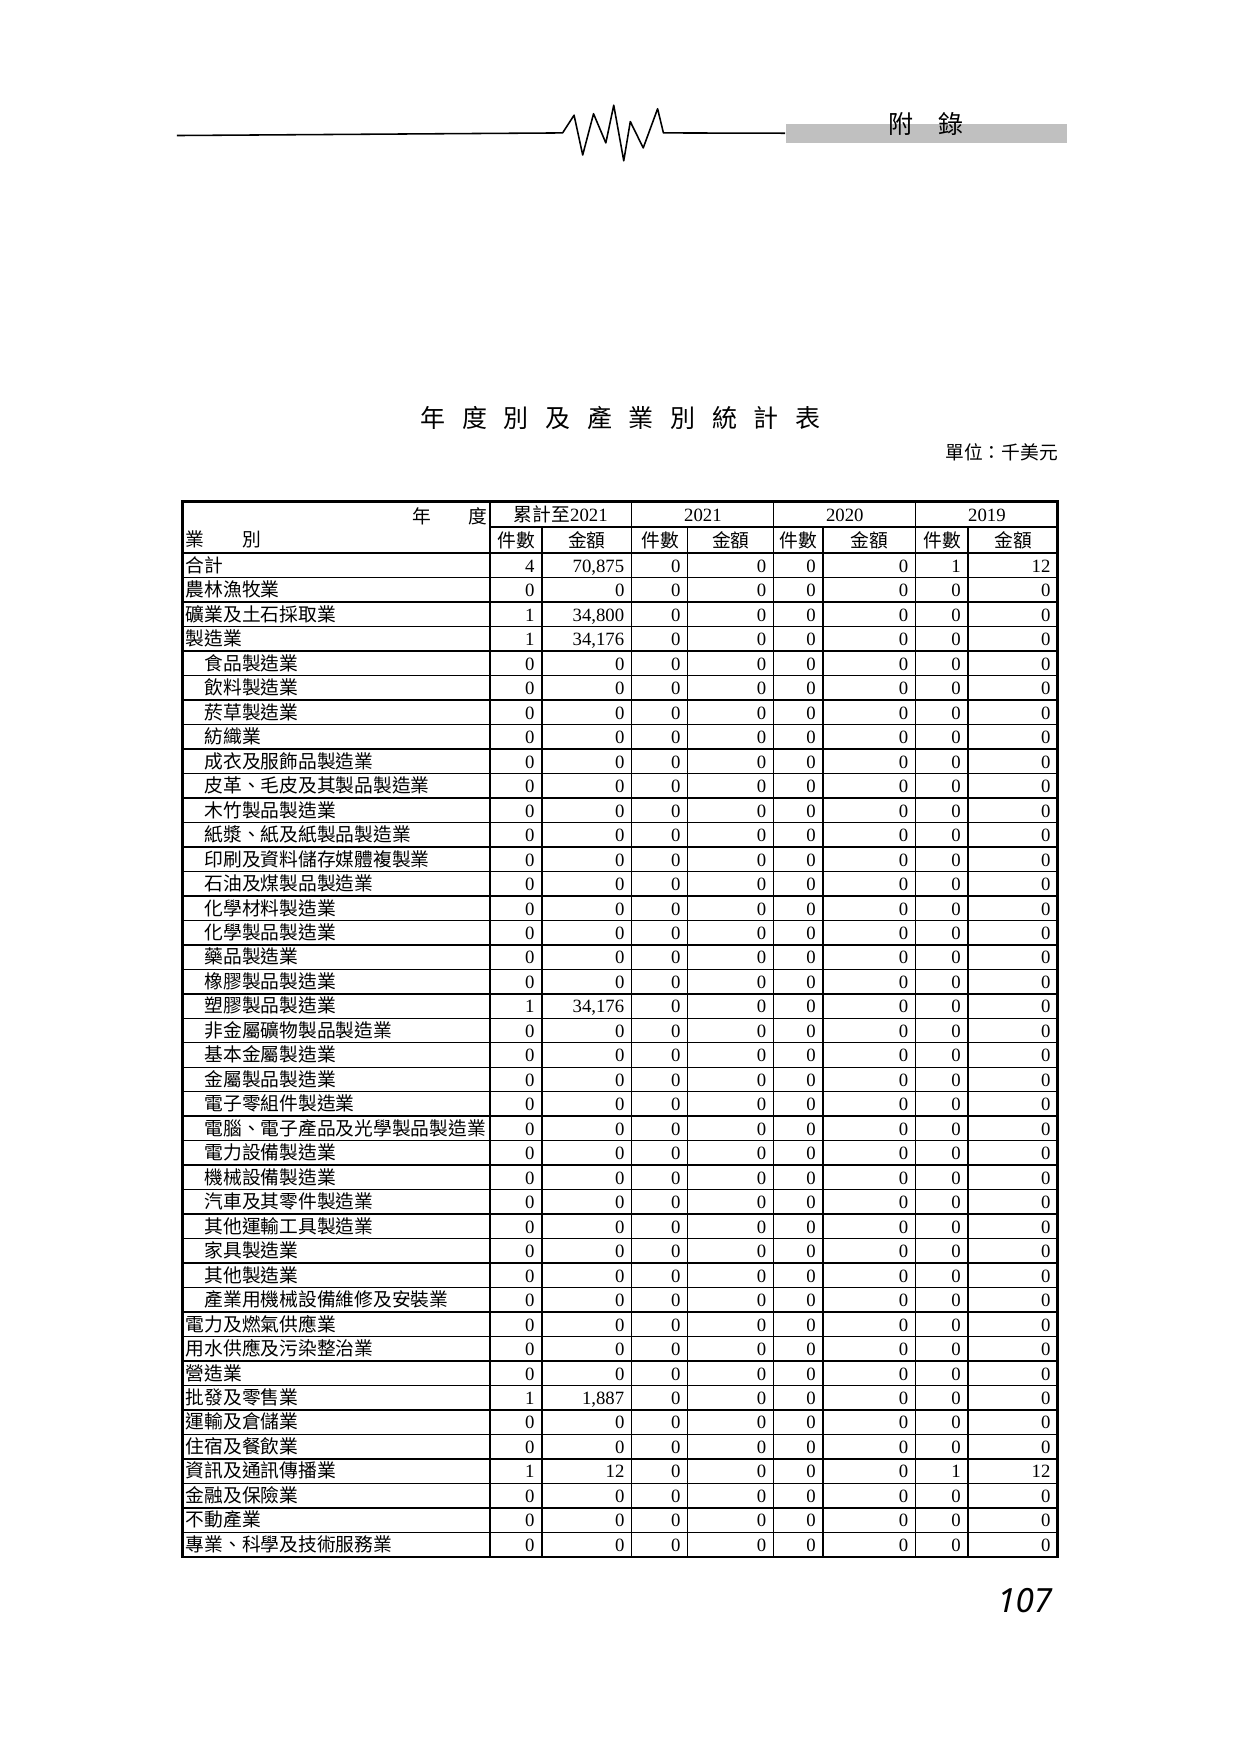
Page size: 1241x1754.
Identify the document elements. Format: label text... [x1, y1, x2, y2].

table_cell 0 [824, 774, 915, 797]
table_cell 0 [688, 1043, 773, 1066]
table_cell 0 [688, 774, 773, 797]
table_cell 其他製造業 [184, 1264, 489, 1287]
table_cell 化學製品製造業 [184, 921, 489, 944]
table_cell 0 [632, 701, 687, 724]
table_cell 0 [969, 1166, 1056, 1189]
table_cell 0 [543, 1435, 631, 1458]
table_cell 0 [491, 1117, 541, 1140]
table_cell 0 [543, 750, 631, 773]
table_cell 0 [688, 1215, 773, 1238]
table_cell 電力設備製造業 [184, 1141, 489, 1164]
table_cell 0 [543, 1092, 631, 1115]
table_cell 12 [969, 1460, 1056, 1482]
table_cell 0 [969, 1043, 1056, 1066]
table_cell 0 [824, 1215, 915, 1238]
table_cell 0 [969, 1386, 1056, 1409]
table_cell 0 [916, 652, 967, 675]
table_cell 0 [824, 1533, 915, 1556]
table_cell 0 [543, 1239, 631, 1262]
table_cell 0 [632, 970, 687, 993]
table_cell 0 [688, 1386, 773, 1409]
table_cell 0 [632, 946, 687, 968]
table_cell 0 [969, 872, 1056, 895]
table_cell 0 [491, 1288, 541, 1311]
table_cell 0 [824, 799, 915, 822]
table_cell 0 [916, 946, 967, 968]
table_cell 0 [543, 1215, 631, 1238]
table_cell 0 [688, 1092, 773, 1115]
table_cell 0 [688, 676, 773, 699]
table_cell 34,176 [543, 995, 631, 1017]
table_cell 0 [824, 921, 915, 944]
table_cell 0 [824, 1509, 915, 1531]
table_cell 0 [632, 799, 687, 822]
table_cell 0 [774, 946, 822, 968]
table_cell 0 [774, 750, 822, 773]
table_cell 0 [969, 1068, 1056, 1091]
table_cell 0 [632, 1043, 687, 1066]
table_cell 0 [543, 1019, 631, 1042]
table_cell 0 [491, 872, 541, 895]
table_cell 0 [491, 1092, 541, 1115]
table_cell 0 [491, 1509, 541, 1531]
table_header 2021 [632, 503, 773, 526]
table_cell 機械設備製造業 [184, 1166, 489, 1189]
table_cell 金融及保險業 [184, 1484, 489, 1507]
table_cell 0 [491, 1337, 541, 1360]
table_cell 0 [824, 1068, 915, 1091]
table_cell 0 [916, 1362, 967, 1384]
table_cell 0 [969, 603, 1056, 626]
table_cell 0 [824, 1239, 915, 1262]
table_cell 12 [969, 554, 1056, 577]
table_cell 0 [632, 578, 687, 601]
table_cell 0 [774, 1411, 822, 1433]
table_cell 運輸及倉儲業 [184, 1411, 489, 1433]
table_cell 0 [543, 1190, 631, 1213]
table_cell 0 [632, 1337, 687, 1360]
text 單位：千美元 [183, 438, 1058, 465]
table_cell 0 [824, 1019, 915, 1042]
table_cell 0 [824, 1411, 915, 1433]
table_cell 0 [969, 1239, 1056, 1262]
table_cell 0 [824, 1117, 915, 1140]
table_cell 0 [916, 848, 967, 871]
table_cell 1 [491, 1460, 541, 1482]
table_cell 0 [543, 652, 631, 675]
table_cell 石油及煤製品製造業 [184, 872, 489, 895]
table_cell 0 [632, 848, 687, 871]
table_cell 0 [543, 676, 631, 699]
table_cell 0 [491, 823, 541, 846]
table_cell 0 [491, 1215, 541, 1238]
table_cell 0 [632, 1239, 687, 1262]
table_cell 0 [774, 1337, 822, 1360]
table_cell 0 [491, 799, 541, 822]
table_cell 0 [916, 725, 967, 748]
table_cell 0 [824, 725, 915, 748]
table_cell 0 [774, 1239, 822, 1262]
table_cell 0 [774, 1190, 822, 1213]
table_cell 0 [916, 1117, 967, 1140]
table_cell 0 [632, 1068, 687, 1091]
table_cell 0 [916, 1484, 967, 1507]
table_cell 0 [632, 1386, 687, 1409]
table_cell 0 [491, 848, 541, 871]
table_cell 0 [969, 1533, 1056, 1556]
table_cell 1 [491, 627, 541, 650]
table_cell 批發及零售業 [184, 1386, 489, 1409]
table_cell 0 [969, 774, 1056, 797]
table_cell 0 [491, 1239, 541, 1262]
table_cell 0 [916, 1386, 967, 1409]
table_cell 電力及燃氣供應業 [184, 1313, 489, 1336]
table_cell 0 [774, 627, 822, 650]
table_cell 0 [824, 750, 915, 773]
table_cell 70,875 [543, 554, 631, 577]
table_cell 0 [632, 921, 687, 944]
table_cell 0 [824, 872, 915, 895]
table_cell 金額 [543, 528, 631, 552]
table_cell 0 [543, 1117, 631, 1140]
table_cell 0 [632, 1166, 687, 1189]
table_cell 0 [969, 823, 1056, 846]
table_cell 0 [774, 774, 822, 797]
table_cell 0 [688, 1435, 773, 1458]
table_cell 0 [824, 1092, 915, 1115]
table_cell 0 [916, 897, 967, 919]
table_cell 0 [916, 799, 967, 822]
table_cell 0 [543, 970, 631, 993]
table_cell 0 [632, 1117, 687, 1140]
table_cell 0 [774, 1313, 822, 1336]
table_cell 0 [969, 921, 1056, 944]
table_cell 0 [969, 578, 1056, 601]
table_cell 0 [916, 1215, 967, 1238]
table_cell 0 [824, 578, 915, 601]
table_cell 0 [491, 1141, 541, 1164]
table_cell 0 [688, 1411, 773, 1433]
table_cell 0 [688, 603, 773, 626]
table_cell 0 [491, 578, 541, 601]
table_cell 0 [491, 676, 541, 699]
table_cell 0 [916, 627, 967, 650]
table_cell 0 [916, 1239, 967, 1262]
table_cell 0 [824, 1386, 915, 1409]
table_cell 0 [824, 1264, 915, 1287]
table_cell 0 [688, 1141, 773, 1164]
table_cell 0 [688, 897, 773, 919]
table_cell 0 [632, 774, 687, 797]
table_cell 0 [632, 750, 687, 773]
table_cell 皮革、毛皮及其製品製造業 [184, 774, 489, 797]
table_cell 0 [916, 970, 967, 993]
table_cell 0 [916, 750, 967, 773]
table_cell 金額 [969, 528, 1056, 552]
table_cell 農林漁牧業 [184, 578, 489, 601]
table_cell 0 [774, 1533, 822, 1556]
table_cell 0 [543, 1533, 631, 1556]
table_cell 0 [688, 1337, 773, 1360]
table_cell 0 [688, 1313, 773, 1336]
table_cell 0 [824, 701, 915, 724]
table_cell 專業、科學及技術服務業 [184, 1533, 489, 1556]
table_cell 0 [774, 872, 822, 895]
table_cell 0 [916, 701, 967, 724]
table_cell 0 [916, 872, 967, 895]
table_cell 0 [491, 1019, 541, 1042]
table_cell 12 [543, 1460, 631, 1482]
table_cell 0 [491, 750, 541, 773]
table_cell 0 [824, 848, 915, 871]
table_cell 0 [543, 1337, 631, 1360]
table_cell 0 [688, 1239, 773, 1262]
table_cell 0 [632, 627, 687, 650]
table_cell 0 [543, 701, 631, 724]
table_cell 0 [774, 1362, 822, 1384]
table_cell 0 [969, 1288, 1056, 1311]
table_cell 0 [774, 1092, 822, 1115]
table_cell 0 [543, 1509, 631, 1531]
table_cell 0 [632, 897, 687, 919]
table_cell 1 [916, 554, 967, 577]
table_cell 0 [969, 1117, 1056, 1140]
table_cell 0 [688, 799, 773, 822]
table_cell 0 [774, 676, 822, 699]
table_cell 營造業 [184, 1362, 489, 1384]
table_cell 0 [774, 1288, 822, 1311]
table_cell 0 [824, 970, 915, 993]
table_cell 0 [543, 897, 631, 919]
table_cell 0 [774, 1264, 822, 1287]
table_cell 0 [774, 1509, 822, 1531]
table_cell 0 [632, 1092, 687, 1115]
table_cell 0 [824, 1460, 915, 1482]
table_cell 0 [824, 1484, 915, 1507]
table_cell 0 [774, 897, 822, 919]
table_cell 0 [543, 725, 631, 748]
table_cell 0 [969, 848, 1056, 871]
table_cell 0 [688, 1288, 773, 1311]
table_cell 0 [774, 1019, 822, 1042]
table_cell 0 [824, 823, 915, 846]
table_cell 礦業及土石採取業 [184, 603, 489, 626]
table_cell 0 [916, 1509, 967, 1531]
table_cell 0 [632, 1460, 687, 1482]
table_cell 0 [632, 1362, 687, 1384]
table_cell 0 [774, 1043, 822, 1066]
table_cell 0 [491, 1166, 541, 1189]
table_cell 0 [688, 995, 773, 1017]
table_cell 0 [774, 701, 822, 724]
table_cell 0 [688, 1190, 773, 1213]
table_cell 0 [688, 1166, 773, 1189]
table_cell 0 [632, 1411, 687, 1433]
table_cell 0 [916, 921, 967, 944]
table_header 累計至2021 [491, 503, 631, 526]
table_cell 0 [969, 1509, 1056, 1531]
table_cell 0 [688, 823, 773, 846]
table_cell 藥品製造業 [184, 946, 489, 968]
table_cell 0 [543, 1411, 631, 1433]
table_cell 0 [688, 725, 773, 748]
table_cell 0 [774, 799, 822, 822]
table_cell 0 [632, 1141, 687, 1164]
table_cell 件數 [632, 528, 687, 552]
table_cell 0 [632, 1533, 687, 1556]
table_cell 0 [916, 1435, 967, 1458]
table_cell 不動產業 [184, 1509, 489, 1531]
table_cell 製造業 [184, 627, 489, 650]
table_cell 0 [824, 627, 915, 650]
table_cell 0 [632, 554, 687, 577]
table_cell 0 [632, 725, 687, 748]
table_cell 0 [916, 1288, 967, 1311]
table_cell 產業用機械設備維修及安裝業 [184, 1288, 489, 1311]
table_cell 0 [774, 823, 822, 846]
table_cell 0 [774, 652, 822, 675]
table_cell 0 [824, 1141, 915, 1164]
table_cell 0 [632, 1264, 687, 1287]
table_cell 0 [824, 995, 915, 1017]
table_cell 菸草製造業 [184, 701, 489, 724]
table_cell 0 [916, 578, 967, 601]
table_cell 0 [969, 1313, 1056, 1336]
table_cell 0 [491, 1362, 541, 1384]
table_cell 0 [491, 921, 541, 944]
table_cell 住宿及餐飲業 [184, 1435, 489, 1458]
table_cell 0 [916, 1019, 967, 1042]
table_cell 件數 [916, 528, 967, 552]
table_cell 0 [632, 1484, 687, 1507]
table_cell 0 [632, 1019, 687, 1042]
table_cell 0 [688, 1460, 773, 1482]
table_cell 0 [969, 946, 1056, 968]
table_cell 0 [824, 1435, 915, 1458]
table_cell 0 [688, 1362, 773, 1384]
table_cell 0 [632, 1288, 687, 1311]
table_cell 1 [916, 1460, 967, 1482]
table_cell 0 [632, 1509, 687, 1531]
table_cell 資訊及通訊傳播業 [184, 1460, 489, 1482]
table_cell 0 [969, 1411, 1056, 1433]
table_cell 0 [774, 1484, 822, 1507]
table_cell 34,176 [543, 627, 631, 650]
table_cell 0 [969, 1264, 1056, 1287]
table_cell 0 [491, 1313, 541, 1336]
table_cell 0 [824, 676, 915, 699]
table_cell 0 [688, 1484, 773, 1507]
table_cell 0 [969, 1190, 1056, 1213]
table_cell 0 [774, 1117, 822, 1140]
table_cell 0 [916, 995, 967, 1017]
table_cell 0 [543, 946, 631, 968]
table_cell 0 [491, 1068, 541, 1091]
table_cell 金額 [688, 528, 773, 552]
table_cell 0 [916, 1092, 967, 1115]
table_cell 0 [688, 701, 773, 724]
table_header 2019 [916, 503, 1056, 526]
table_cell 0 [916, 1264, 967, 1287]
table_cell 0 [543, 921, 631, 944]
table_cell 0 [824, 897, 915, 919]
table_header 年 度 業 別 [184, 503, 489, 552]
table_cell 0 [969, 1435, 1056, 1458]
table_cell 成衣及服飾品製造業 [184, 750, 489, 773]
table_cell 0 [774, 725, 822, 748]
table_cell 0 [688, 946, 773, 968]
table_cell 0 [916, 676, 967, 699]
table_cell 0 [632, 603, 687, 626]
table_cell 0 [824, 1313, 915, 1336]
table_cell 0 [774, 1215, 822, 1238]
table_cell 0 [491, 946, 541, 968]
table_cell 0 [543, 799, 631, 822]
table_cell 0 [774, 848, 822, 871]
table_cell 0 [543, 1264, 631, 1287]
table_cell 木竹製品製造業 [184, 799, 489, 822]
table_cell 0 [969, 1215, 1056, 1238]
table_cell 0 [824, 1337, 915, 1360]
table_cell 塑膠製品製造業 [184, 995, 489, 1017]
table_header 2020 [774, 503, 915, 526]
table_cell 0 [688, 1509, 773, 1531]
table_cell 0 [774, 1068, 822, 1091]
table_cell 0 [632, 995, 687, 1017]
table_cell 1 [491, 995, 541, 1017]
table_cell 0 [632, 1215, 687, 1238]
table_cell 0 [824, 1166, 915, 1189]
table_cell 汽車及其零件製造業 [184, 1190, 489, 1213]
table_cell 電子零組件製造業 [184, 1092, 489, 1115]
table_cell 1 [491, 1386, 541, 1409]
table_cell 0 [688, 652, 773, 675]
table_cell 0 [688, 750, 773, 773]
table_cell 0 [774, 1460, 822, 1482]
table_cell 0 [543, 1068, 631, 1091]
table_cell 0 [969, 995, 1056, 1017]
table_cell 印刷及資料儲存媒體複製業 [184, 848, 489, 871]
table_cell 0 [969, 897, 1056, 919]
table_cell 0 [916, 823, 967, 846]
table_cell 34,800 [543, 603, 631, 626]
table_cell 0 [916, 1337, 967, 1360]
table_cell 0 [824, 1362, 915, 1384]
table_cell 0 [688, 970, 773, 993]
table_cell 0 [824, 603, 915, 626]
table_cell 0 [491, 774, 541, 797]
table_cell 用水供應及污染整治業 [184, 1337, 489, 1360]
table_cell 件數 [491, 528, 541, 552]
table_cell 1,887 [543, 1386, 631, 1409]
table_cell 0 [969, 1019, 1056, 1042]
table_cell 0 [688, 578, 773, 601]
table_cell 0 [969, 725, 1056, 748]
table_cell 0 [491, 1043, 541, 1066]
table_cell 0 [632, 1435, 687, 1458]
table_cell 0 [688, 1117, 773, 1140]
table_cell 0 [824, 1190, 915, 1213]
table_cell 0 [491, 1264, 541, 1287]
table_cell 紡織業 [184, 725, 489, 748]
table_cell 0 [491, 970, 541, 993]
table_cell 4 [491, 554, 541, 577]
table_cell 0 [916, 1141, 967, 1164]
table_cell 0 [543, 1141, 631, 1164]
table_cell 0 [774, 921, 822, 944]
table_cell 0 [688, 1264, 773, 1287]
table_cell 0 [491, 897, 541, 919]
table_cell 0 [491, 1190, 541, 1213]
table_cell 電腦、電子產品及光學製品製造業 [184, 1117, 489, 1140]
table_cell 0 [491, 725, 541, 748]
table_cell 0 [543, 1166, 631, 1189]
table_cell 0 [543, 1313, 631, 1336]
table_cell 0 [774, 554, 822, 577]
table_cell 0 [688, 1019, 773, 1042]
table_cell 0 [969, 701, 1056, 724]
table_cell 0 [824, 1043, 915, 1066]
table_cell 0 [774, 578, 822, 601]
table_cell 1 [491, 603, 541, 626]
table_cell 0 [543, 774, 631, 797]
table_cell 食品製造業 [184, 652, 489, 675]
table_cell 0 [632, 652, 687, 675]
table_cell 0 [688, 554, 773, 577]
table_cell 0 [491, 652, 541, 675]
table_cell 0 [916, 1166, 967, 1189]
table_cell 化學材料製造業 [184, 897, 489, 919]
table_cell 0 [824, 652, 915, 675]
table_cell 0 [774, 995, 822, 1017]
table_cell 0 [543, 848, 631, 871]
table_cell 0 [632, 872, 687, 895]
table_cell 0 [916, 1533, 967, 1556]
table_cell 非金屬礦物製品製造業 [184, 1019, 489, 1042]
table_cell 其他運輸工具製造業 [184, 1215, 489, 1238]
table_cell 飲料製造業 [184, 676, 489, 699]
table_cell 0 [543, 1043, 631, 1066]
table_cell 0 [969, 652, 1056, 675]
table_cell 0 [969, 750, 1056, 773]
table_cell 0 [491, 1435, 541, 1458]
table_cell 基本金屬製造業 [184, 1043, 489, 1066]
table_cell 0 [916, 603, 967, 626]
table_cell 0 [969, 1337, 1056, 1360]
table_cell 0 [543, 823, 631, 846]
table_cell 0 [824, 946, 915, 968]
table_cell 0 [688, 627, 773, 650]
table_cell 0 [632, 1313, 687, 1336]
table_cell 0 [916, 1068, 967, 1091]
table_cell 0 [774, 1141, 822, 1164]
table_cell 0 [916, 1043, 967, 1066]
table_cell 0 [543, 578, 631, 601]
table_cell 0 [543, 1288, 631, 1311]
table_cell 橡膠製品製造業 [184, 970, 489, 993]
table_cell 金屬製品製造業 [184, 1068, 489, 1091]
table_cell 0 [491, 1411, 541, 1433]
text 年度別及產業別統計表 [183, 375, 1058, 438]
table_cell 合計 [184, 554, 489, 577]
table_cell 0 [688, 1533, 773, 1556]
table_cell 0 [774, 970, 822, 993]
table_cell 0 [688, 1068, 773, 1091]
table_cell 0 [774, 603, 822, 626]
table_cell 0 [632, 1190, 687, 1213]
table_cell 0 [916, 1313, 967, 1336]
table_cell 0 [632, 823, 687, 846]
table_cell 0 [916, 774, 967, 797]
table_cell 0 [543, 872, 631, 895]
table_cell 0 [774, 1435, 822, 1458]
table_cell 0 [824, 554, 915, 577]
table_cell 0 [969, 970, 1056, 993]
table_cell 紙漿、紙及紙製品製造業 [184, 823, 489, 846]
table_cell 0 [969, 799, 1056, 822]
table_cell 0 [774, 1386, 822, 1409]
table_cell 0 [969, 1141, 1056, 1164]
table_cell 0 [824, 1288, 915, 1311]
table_cell 0 [491, 701, 541, 724]
table_cell 0 [916, 1190, 967, 1213]
table_cell 0 [632, 676, 687, 699]
table_cell 家具製造業 [184, 1239, 489, 1262]
table_cell 0 [969, 676, 1056, 699]
table_cell 0 [969, 1092, 1056, 1115]
table_cell 0 [916, 1411, 967, 1433]
table_cell 0 [688, 921, 773, 944]
table_cell 0 [491, 1484, 541, 1507]
table_cell 0 [969, 627, 1056, 650]
table_cell 0 [969, 1484, 1056, 1507]
table_cell 件數 [774, 528, 822, 552]
table_cell 0 [688, 848, 773, 871]
table_cell 金額 [824, 528, 915, 552]
table_cell 0 [688, 872, 773, 895]
table_cell 0 [543, 1362, 631, 1384]
table_cell 0 [969, 1362, 1056, 1384]
table_cell 0 [774, 1166, 822, 1189]
table_cell 0 [543, 1484, 631, 1507]
table_cell 0 [491, 1533, 541, 1556]
